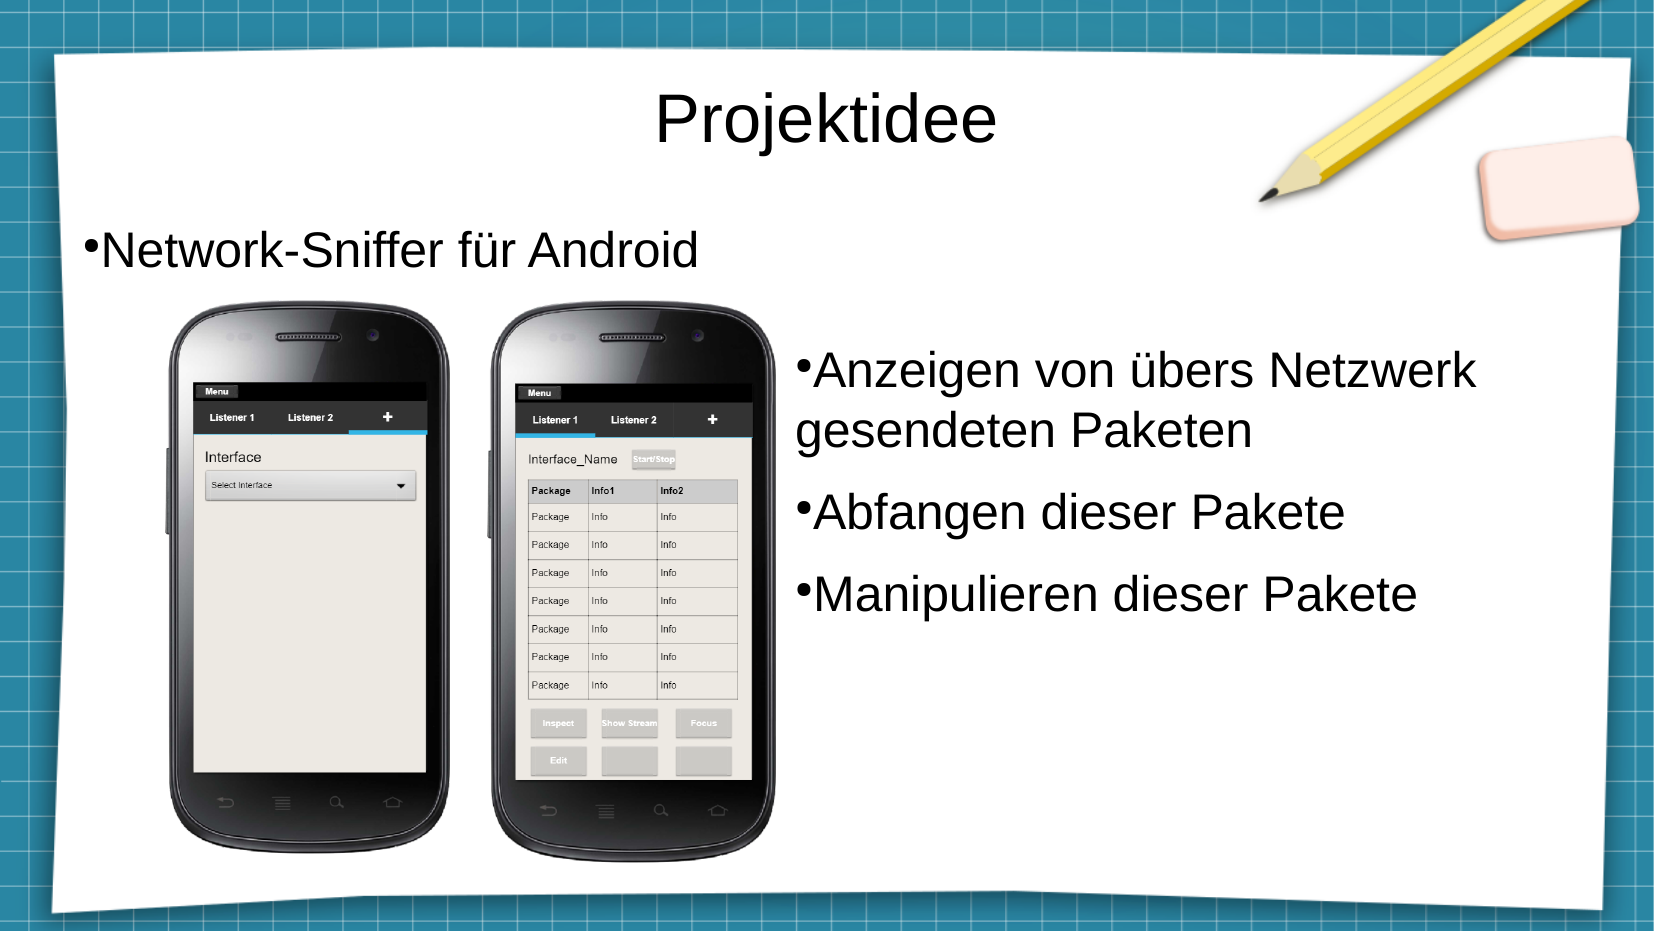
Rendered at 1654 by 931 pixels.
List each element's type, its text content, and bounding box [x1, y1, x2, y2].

list Anzeigen von übers Netzwerk gesendeten Paketen Abfangen dieser Pakete Manipulieren dieser Pakete [795, 337, 1538, 795]
title Projektidee [82, 37, 1571, 193]
picture [0, 0, 1654, 931]
list Network-Sniffer für Android [82, 217, 1571, 758]
